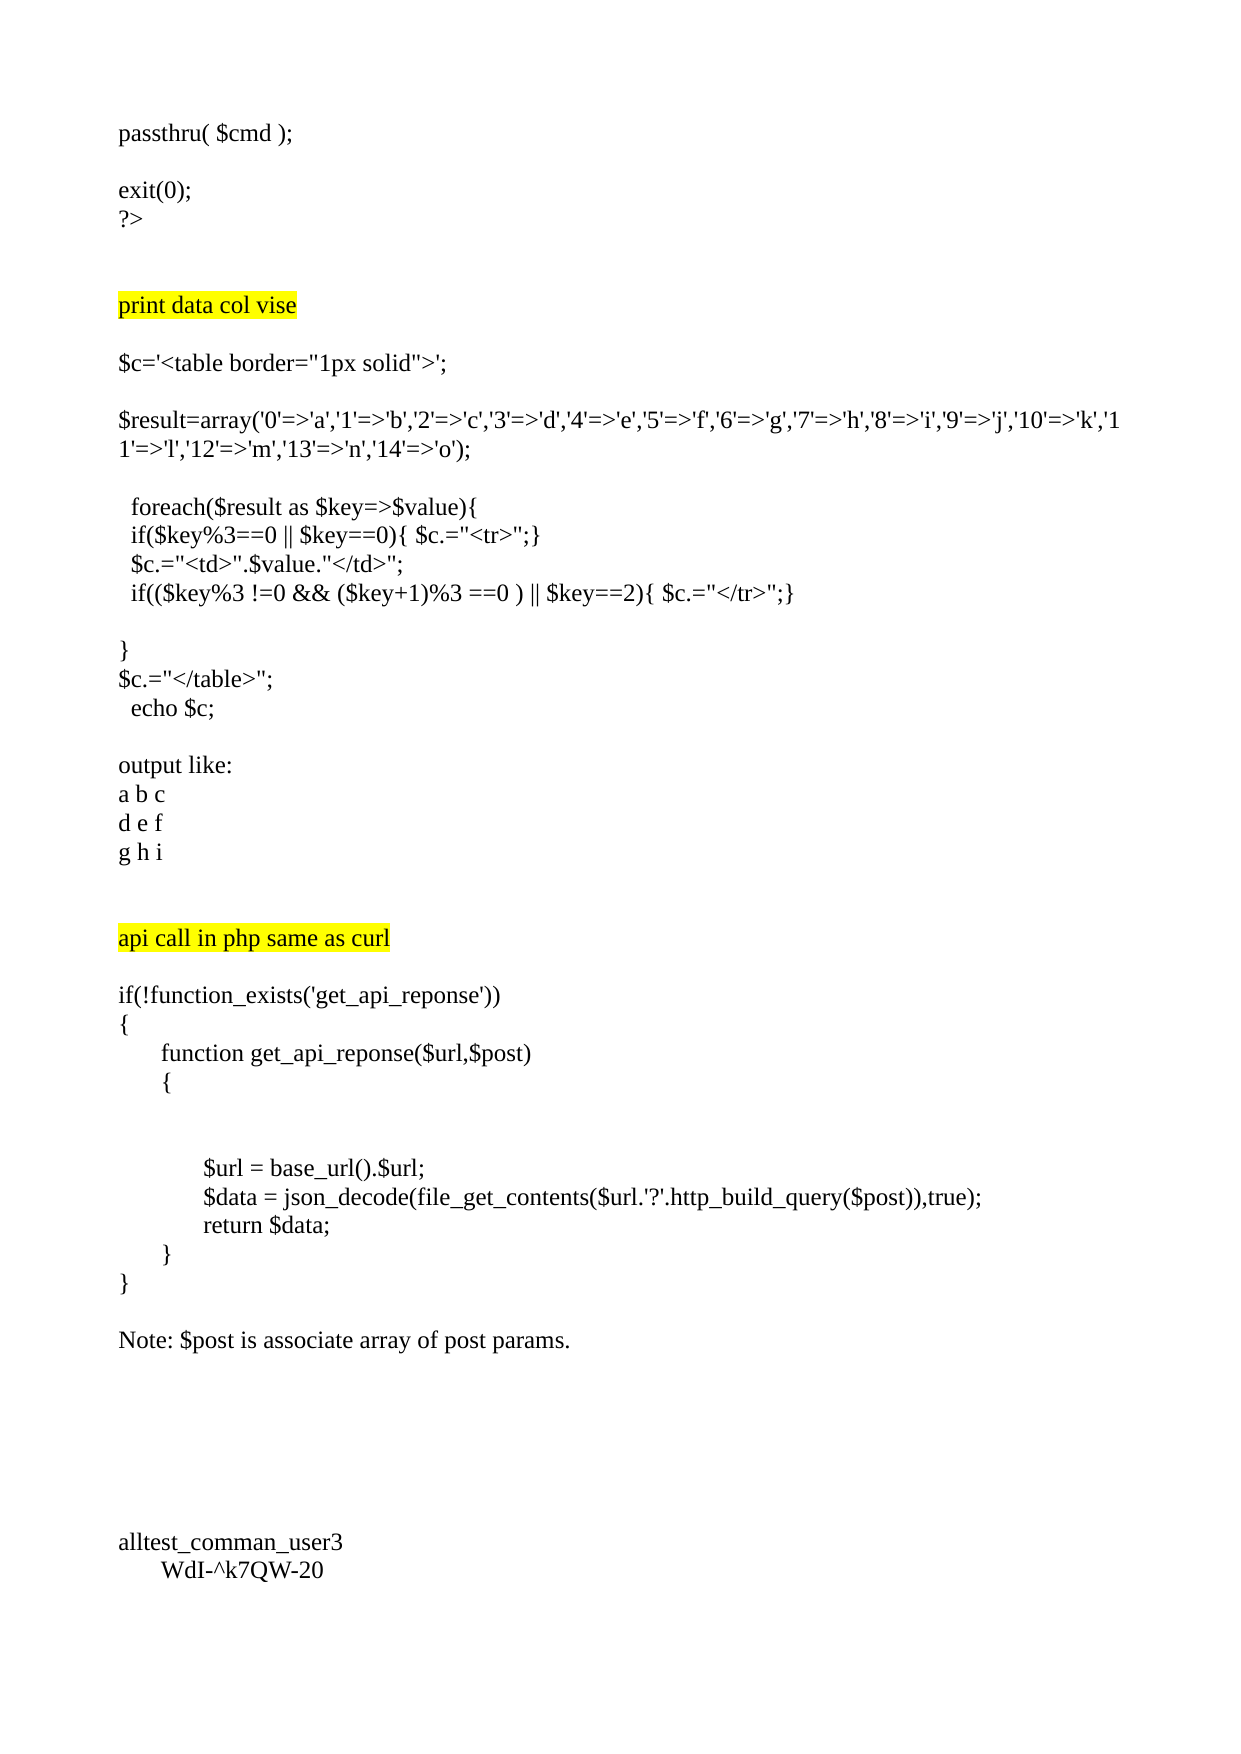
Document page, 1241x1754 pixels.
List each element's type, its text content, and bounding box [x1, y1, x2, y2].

text a b c [118, 779, 1122, 808]
text d e f [118, 808, 1122, 837]
text alltest_comman_user3 [118, 1527, 1122, 1556]
text $c='<table border="1px solid">'; [118, 348, 1122, 377]
text { [118, 1067, 1122, 1096]
text function get_api_reponse($url,$post) [118, 1038, 1122, 1067]
text api call in php same as curl [118, 923, 1122, 952]
text $data = json_decode(file_get_contents($url.'?'.http_build_query($post)),true); [118, 1182, 1122, 1211]
text $c.="</table>"; [118, 664, 1122, 693]
text foreach($result as $key=>$value){ [118, 492, 1122, 521]
text { [118, 1009, 1122, 1038]
text Note: $post is associate array of post params. [118, 1326, 1122, 1354]
text echo $c; [118, 693, 1122, 722]
text if(($key%3 !=0 && ($key+1)%3 ==0 ) || $key==2){ $c.="</tr>";} [118, 578, 1122, 607]
text } [118, 1268, 1122, 1297]
text output like: [118, 751, 1122, 779]
text ?> [118, 204, 1122, 233]
text $url = base_url().$url; [118, 1153, 1122, 1182]
text exit(0); [118, 176, 1122, 204]
text } [118, 636, 1122, 664]
text if($key%3==0 || $key==0){ $c.="<tr>";} [118, 521, 1122, 549]
text $result=array('0'=>'a','1'=>'b','2'=>'c','3'=>'d','4'=>'e','5'=>'f','6'=>'g','7'=>'h','8'=>'i','9'=>'j','10'=>'k','11'=>'l','12'=>'m','13'=>'n','14'=>'o'); [118, 406, 1122, 463]
text g h i [118, 837, 1122, 866]
text } [118, 1239, 1122, 1268]
text return $data; [118, 1211, 1122, 1239]
text $c.="<td>".$value."</td>"; [118, 549, 1122, 578]
text print data col vise [118, 291, 1122, 319]
text passthru( $cmd ); [118, 118, 1122, 147]
text if(!function_exists('get_api_reponse')) [118, 981, 1122, 1009]
text WdI-^k7QW-20 [118, 1556, 1122, 1584]
